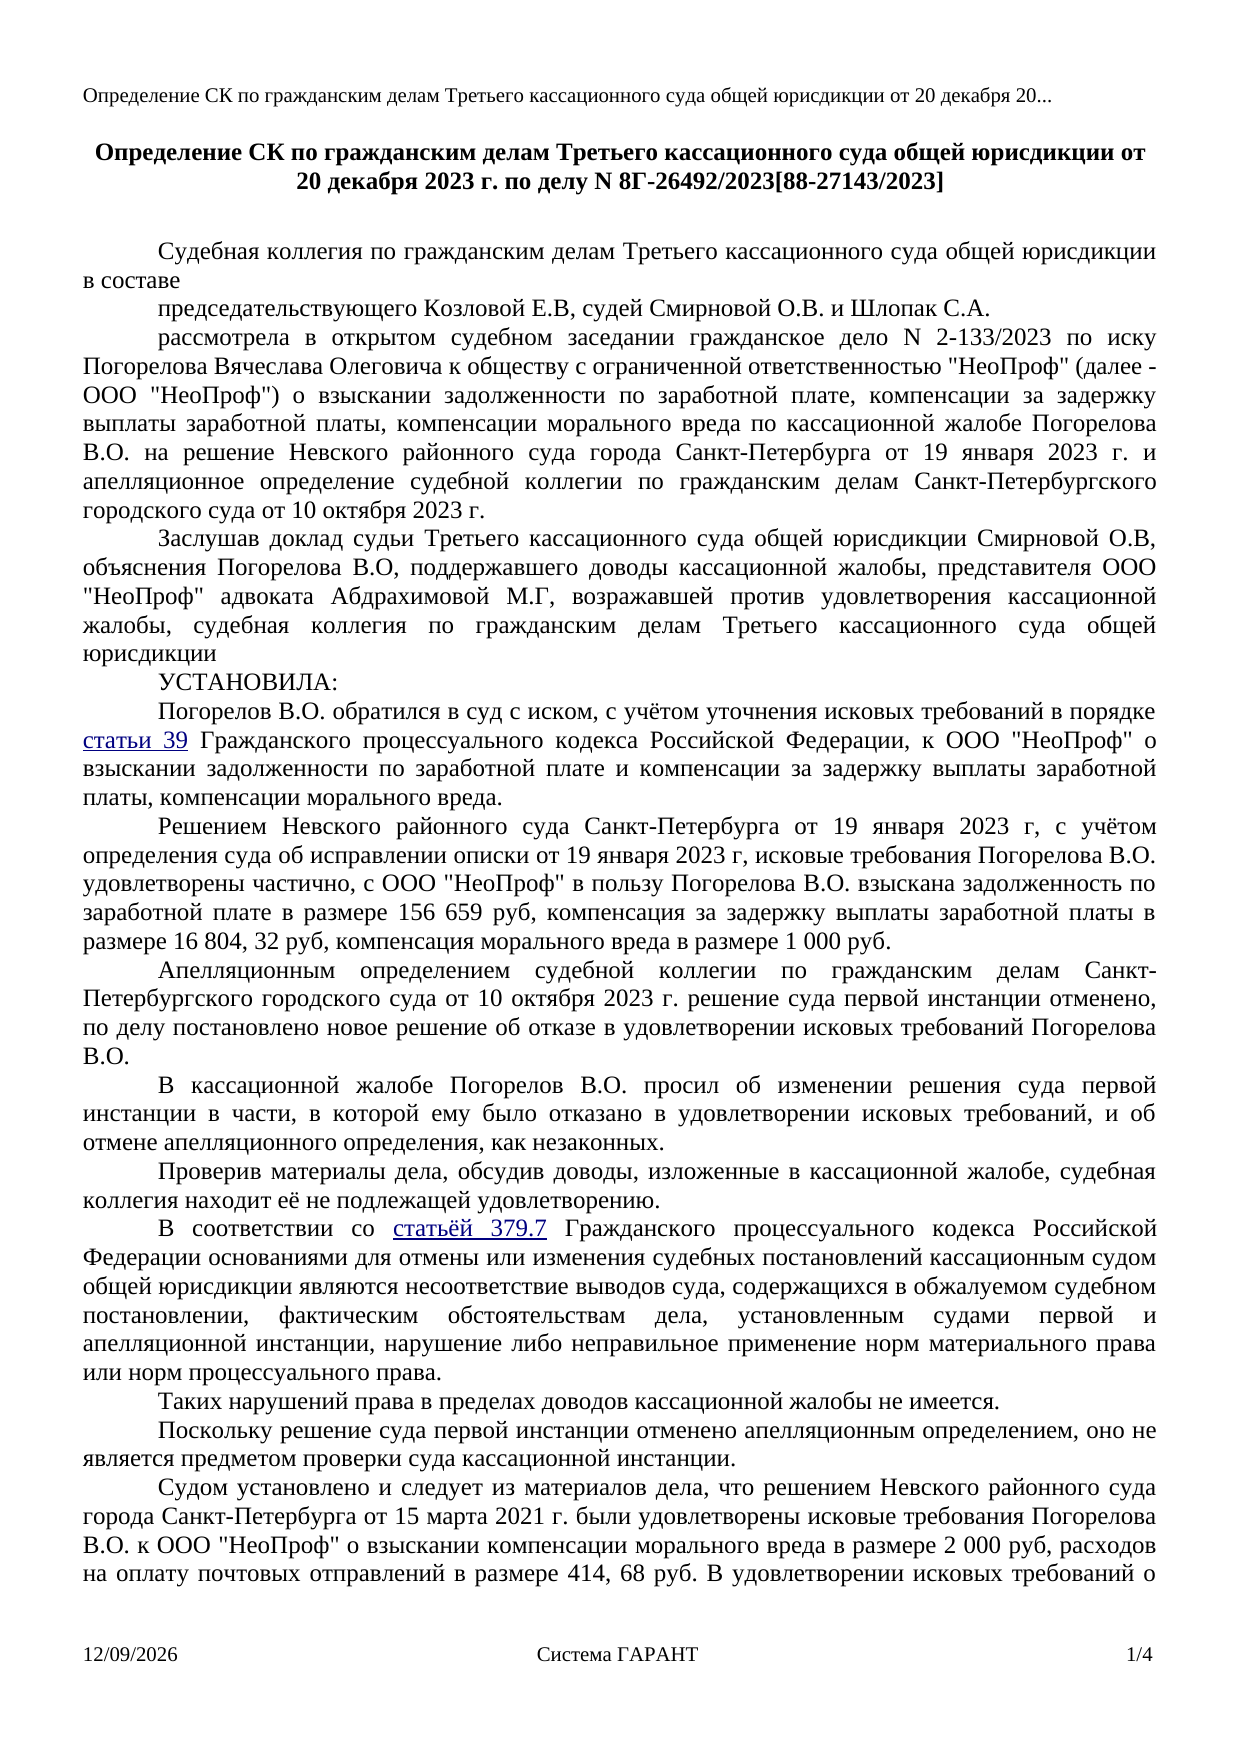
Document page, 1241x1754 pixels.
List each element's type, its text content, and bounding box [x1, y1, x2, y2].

text председательствующего Козловой Е.В, судей Смирновой О.В. и Шлопак С.А. [83, 293, 1157, 322]
text В кассационной жалобе Погорелов В.О. просил об изменении решения суда первой инстанции в части, в которой ему было отказано в удовлетворении исковых требований, и об отмене апелляционного определения, как незаконных. [83, 1070, 1157, 1156]
text В соответствии со статьёй 379.7 Гражданского процессуального кодекса Российской Федерации основаниями для отмены или изменения судебных постановлений кассационным судом общей юрисдикции являются несоответствие выводов суда, содержащихся в обжалуемом судебном постановлении, фактическим обстоятельствам дела, установленным судами первой и апелляционной инстанции, нарушение либо неправильное применение норм материального права или норм процессуального права. [83, 1213, 1157, 1386]
text рассмотрела в открытом судебном заседании гражданское дело N 2-133/2023 по иску Погорелова Вячеслава Олеговича к обществу с ограниченной ответственностью "НеоПроф" (далее - ООО "НеоПроф") о взыскании задолженности по заработной плате, компенсации за задержку выплаты заработной платы, компенсации морального вреда по кассационной жалобе Погорелова В.О. на решение Невского районного суда города Санкт-Петербурга от 19 января 2023 г. и апелляционное определение судебной коллегии по гражданским делам Санкт-Петербургского городского суда от 10 октября 2023 г. [83, 322, 1157, 523]
subtitle Определение СК по гражданским делам Третьего кассационного суда общей юрисдикции от 20 декабря 2023 г. по делу N 8Г-26492/2023[88-27143/2023] [83, 137, 1157, 195]
text Погорелов В.О. обратился в суд с иском, с учётом уточнения исковых требований в порядке статьи 39 Гражданского процессуального кодекса Российской Федерации, к ООО "НеоПроф" о взыскании задолженности по заработной плате и компенсации за задержку выплаты заработной платы, компенсации морального вреда. [83, 696, 1157, 811]
text УСТАНОВИЛА: [83, 667, 1157, 696]
text Проверив материалы дела, обсудив доводы, изложенные в кассационной жалобе, судебная коллегия находит её не подлежащей удовлетворению. [83, 1156, 1157, 1213]
text Заслушав доклад судьи Третьего кассационного суда общей юрисдикции Смирновой О.В, объяснения Погорелова В.О, поддержавшего доводы кассационной жалобы, представителя ООО "НеоПроф" адвоката Абдрахимовой М.Г, возражавшей против удовлетворения кассационной жалобы, судебная коллегия по гражданским делам Третьего кассационного суда общей юрисдикции [83, 523, 1157, 667]
text Апелляционным определением судебной коллегии по гражданским делам Санкт-Петербургского городского суда от 10 октября 2023 г. решение суда первой инстанции отменено, по делу постановлено новое решение об отказе в удовлетворении исковых требований Погорелова В.О. [83, 955, 1157, 1070]
text Судебная коллегия по гражданским делам Третьего кассационного суда общей юрисдикции в составе [83, 236, 1157, 293]
text Судом установлено и следует из материалов дела, что решением Невского районного суда города Санкт-Петербурга от 15 марта 2021 г. были удовлетворены исковые требования Погорелова В.О. к ООО "НеоПроф" о взыскании компенсации морального вреда в размере 2 000 руб, расходов на оплату почтовых отправлений в размере 414, 68 руб. В удовлетворении исковых требований о [83, 1472, 1157, 1587]
text Таких нарушений права в пределах доводов кассационной жалобы не имеется. [83, 1386, 1157, 1415]
text Поскольку решение суда первой инстанции отменено апелляционным определением, оно не является предметом проверки суда кассационной инстанции. [83, 1415, 1157, 1472]
text Решением Невского районного суда Санкт-Петербурга от 19 января 2023 г, с учётом определения суда об исправлении описки от 19 января 2023 г, исковые требования Погорелова В.О. удовлетворены частично, с ООО "НеоПроф" в пользу Погорелова В.О. взыскана задолженность по заработной плате в размере 156 659 руб, компенсация за задержку выплаты заработной платы в размере 16 804, 32 руб, компенсация морального вреда в размере 1 000 руб. [83, 811, 1157, 955]
